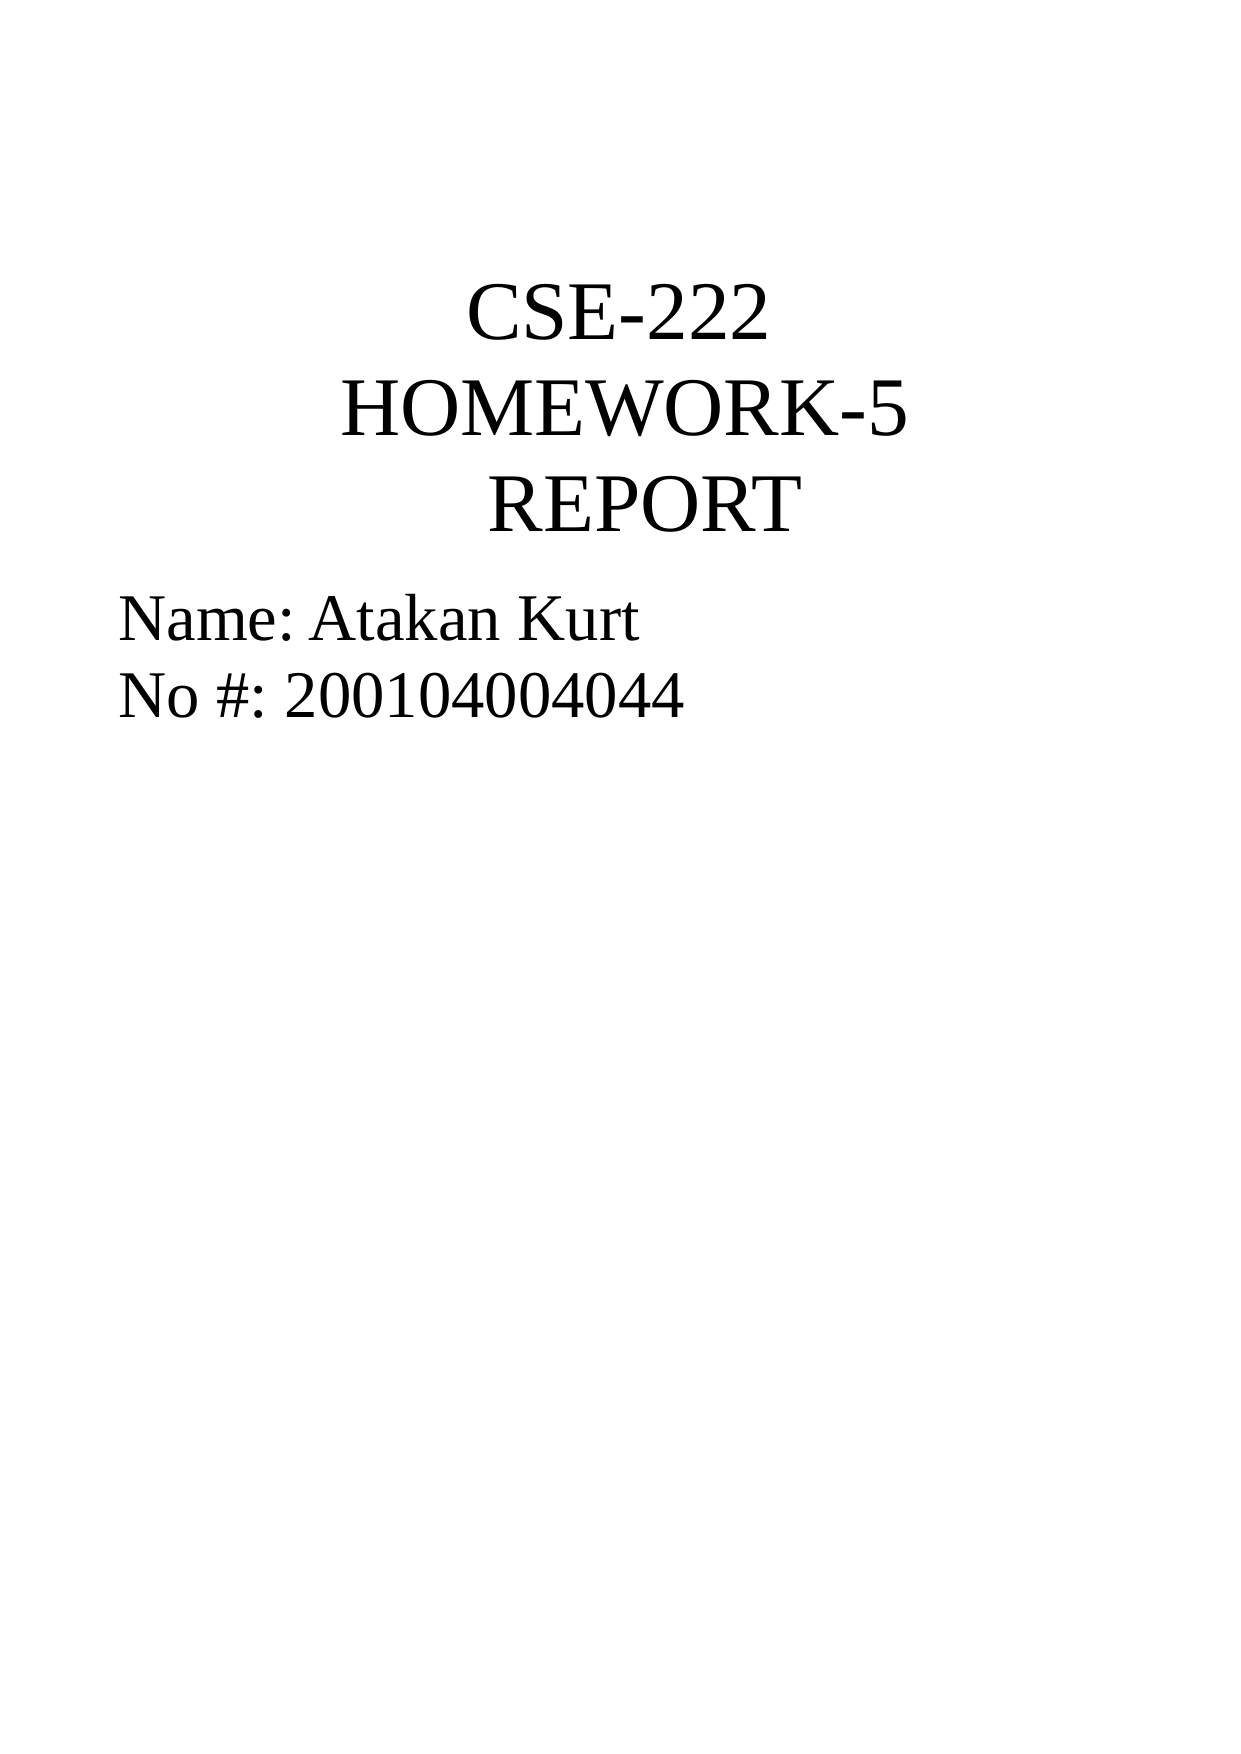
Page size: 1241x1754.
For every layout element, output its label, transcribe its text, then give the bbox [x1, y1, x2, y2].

text No #: 200104004044 [118, 655, 1122, 731]
text CSE-222 HOMEWORK-5 [118, 262, 1122, 453]
text Name: Atakan Kurt [118, 578, 1122, 655]
text REPORT [118, 453, 1122, 549]
